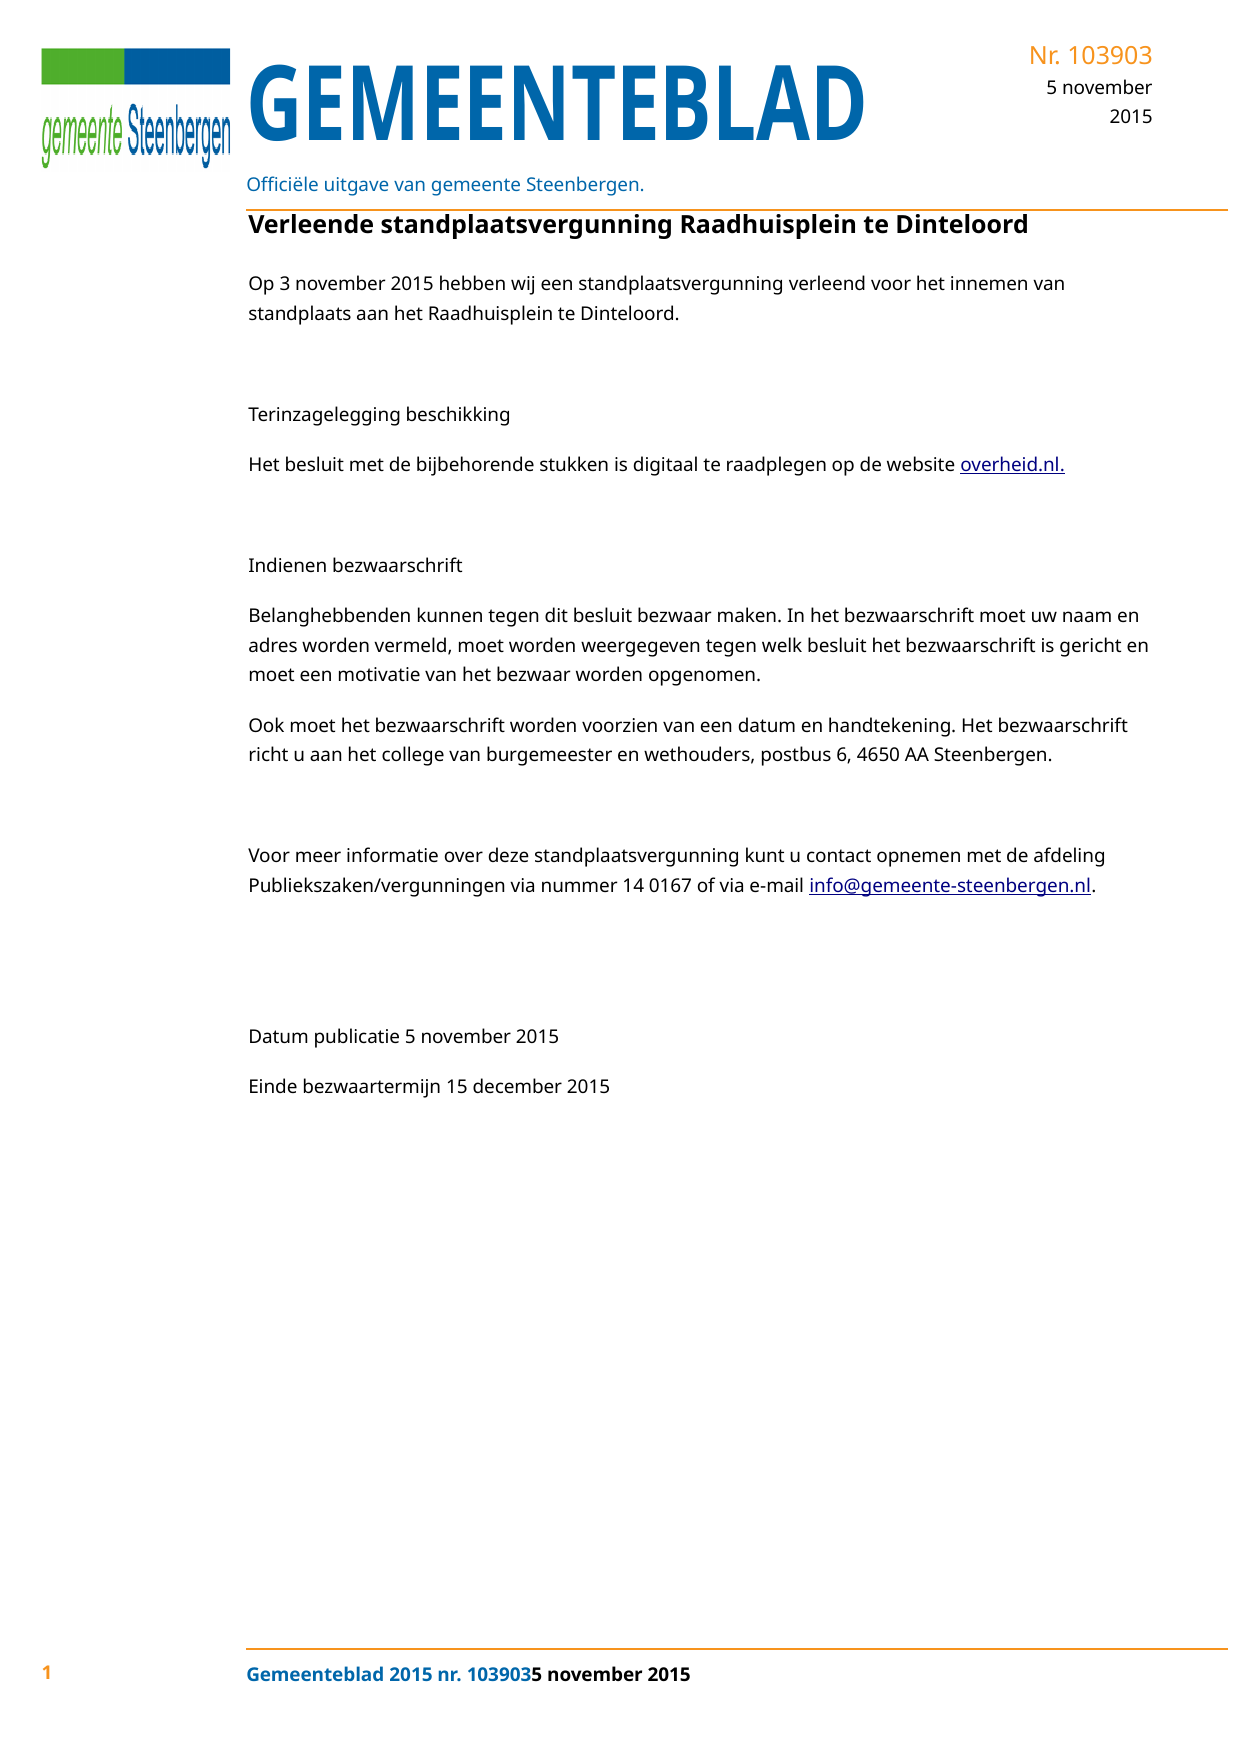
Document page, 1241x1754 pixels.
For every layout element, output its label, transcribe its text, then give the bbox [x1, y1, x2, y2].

text Het besluit met de bijbehorende stukken is digitaal te raadplegen op de website overheid.nl. [248, 451, 1152, 477]
text Belanghebbenden kunnen tegen dit besluit bezwaar maken. In het bezwaarschrift moet uw naam en adres worden vermeld, moet worden weergegeven tegen welk besluit het bezwaarschrift is gericht en moet een motivatie van het bezwaar worden opgenomen. [248, 602, 1152, 687]
picture [41, 47, 231, 172]
text Op 3 november 2015 hebben wij een standplaatsvergunning verleend voor het innemen van standplaats aan het Raadhuisplein te Dinteloord. [248, 270, 1152, 326]
text Verleende standplaatsvergunning Raadhuisplein te Dinteloord [248, 211, 1152, 241]
text Ook moet het bezwaarschrift worden voorzien van een datum en handtekening. Het bezwaarschrift richt u aan het college van burgemeester en wethouders, postbus 6, 4650 AA Steenbergen. [248, 712, 1152, 767]
text Einde bezwaartermijn 15 december 2015 [248, 1074, 1152, 1099]
text Datum publicatie 5 november 2015 [248, 1023, 1152, 1049]
text Voor meer informatie over deze standplaatsvergunning kunt u contact opnemen met de afdeling Publiekszaken/vergunningen via nummer 14 0167 of via e-mail info@gemeente-steenbergen.nl. [248, 842, 1152, 898]
text Terinzagelegging beschikking [248, 401, 1152, 426]
text Indienen bezwaarschrift [248, 552, 1152, 578]
